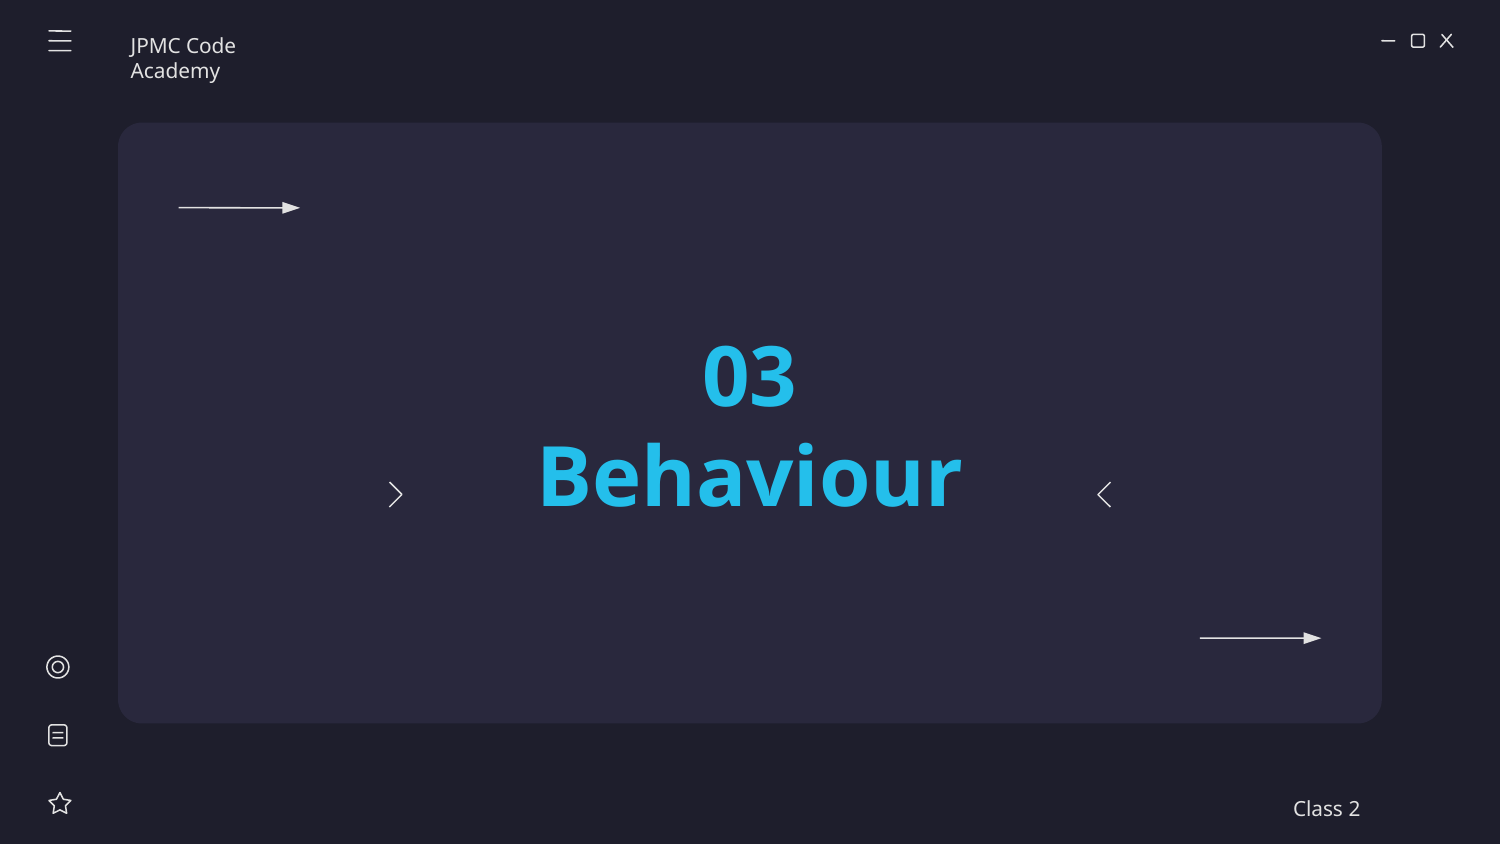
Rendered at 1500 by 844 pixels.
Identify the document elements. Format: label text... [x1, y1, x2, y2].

text_box 03 Behaviour [294, 308, 1206, 522]
text_box JPMC Code Academy [130, 18, 306, 64]
text_box Class 2 [1278, 780, 1453, 826]
